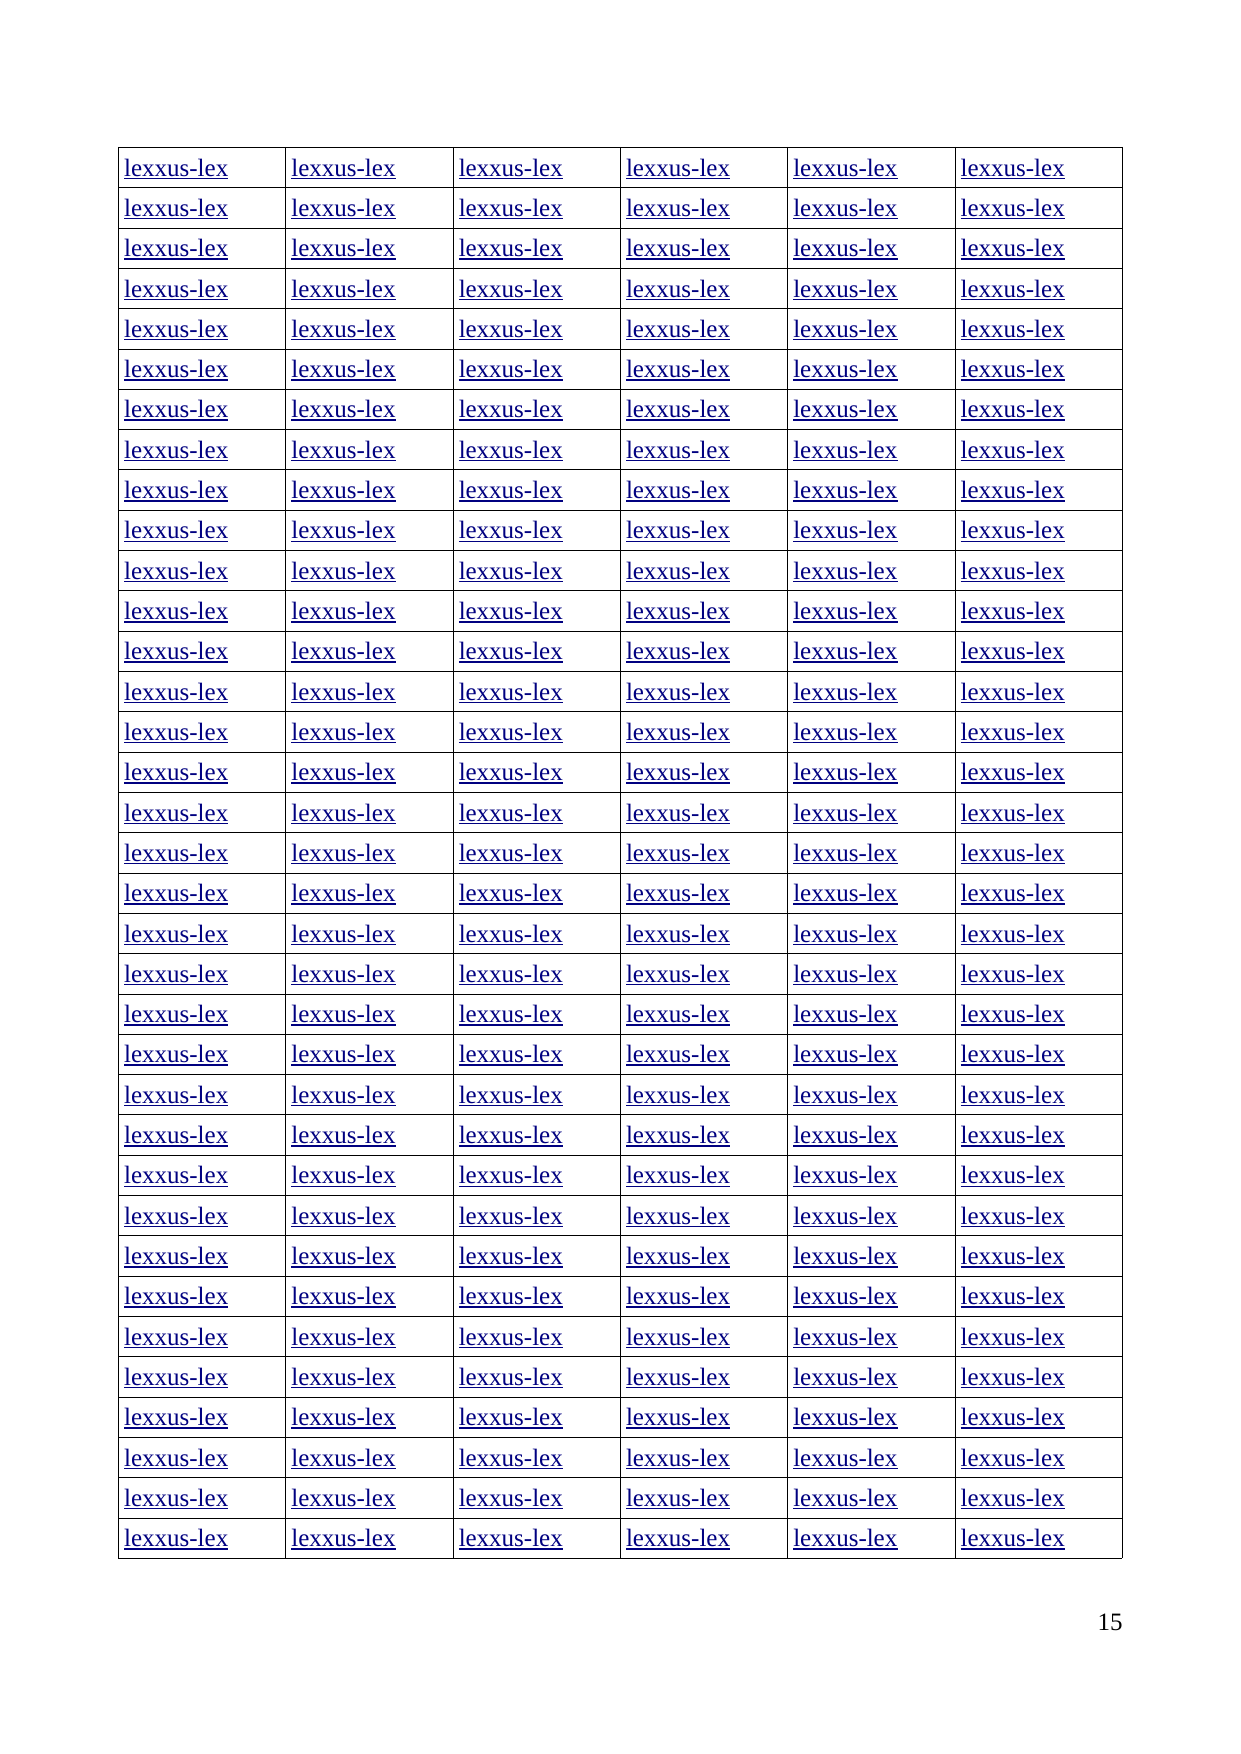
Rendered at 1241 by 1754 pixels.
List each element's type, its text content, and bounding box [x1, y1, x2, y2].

table_cell lexxus-lex [454, 350, 620, 389]
table_cell lexxus-lex [119, 833, 285, 872]
table_cell lexxus-lex [454, 995, 620, 1034]
table_cell lexxus-lex [119, 954, 285, 993]
table_cell lexxus-lex [956, 712, 1122, 752]
table_cell lexxus-lex [621, 1156, 787, 1195]
table_cell lexxus-lex [286, 470, 453, 510]
table_cell lexxus-lex [286, 1438, 453, 1477]
table_cell lexxus-lex [621, 430, 787, 469]
table_cell lexxus-lex [621, 1478, 787, 1517]
table_cell lexxus-lex [621, 914, 787, 953]
table_cell lexxus-lex [454, 1398, 620, 1437]
table_cell lexxus-lex [454, 712, 620, 752]
table_header lexxus-lex [286, 148, 453, 187]
table_cell lexxus-lex [788, 1075, 955, 1114]
table_cell lexxus-lex [621, 1196, 787, 1235]
table_cell lexxus-lex [788, 470, 955, 510]
table_cell lexxus-lex [788, 874, 955, 913]
table_cell lexxus-lex [119, 1277, 285, 1316]
table_cell lexxus-lex [956, 995, 1122, 1034]
table_cell lexxus-lex [286, 430, 453, 469]
table_cell lexxus-lex [286, 793, 453, 832]
table_cell lexxus-lex [621, 591, 787, 631]
table_cell lexxus-lex [788, 833, 955, 872]
table_cell lexxus-lex [956, 1519, 1122, 1558]
table_cell lexxus-lex [119, 1357, 285, 1397]
table_cell lexxus-lex [621, 1398, 787, 1437]
table_cell lexxus-lex [621, 1317, 787, 1356]
table_cell lexxus-lex [119, 1156, 285, 1195]
table_cell lexxus-lex [286, 1236, 453, 1276]
table_cell lexxus-lex [788, 1478, 955, 1517]
table_cell lexxus-lex [119, 350, 285, 389]
table_cell lexxus-lex [788, 793, 955, 832]
table_cell lexxus-lex [119, 188, 285, 227]
table_header lexxus-lex [454, 148, 620, 187]
table_cell lexxus-lex [286, 188, 453, 227]
table_cell lexxus-lex [621, 551, 787, 590]
table_cell lexxus-lex [788, 551, 955, 590]
table_cell lexxus-lex [788, 188, 955, 227]
table_cell lexxus-lex [956, 309, 1122, 348]
table_cell lexxus-lex [956, 1398, 1122, 1437]
table_cell lexxus-lex [454, 269, 620, 308]
table_cell lexxus-lex [956, 1317, 1122, 1356]
table_cell lexxus-lex [454, 309, 620, 348]
table_cell lexxus-lex [788, 1317, 955, 1356]
table_cell lexxus-lex [454, 1317, 620, 1356]
table_cell lexxus-lex [788, 672, 955, 711]
table_cell lexxus-lex [119, 551, 285, 590]
table_cell lexxus-lex [286, 551, 453, 590]
table_cell lexxus-lex [119, 1236, 285, 1276]
table_cell lexxus-lex [788, 591, 955, 631]
table_cell lexxus-lex [621, 874, 787, 913]
table_cell lexxus-lex [286, 309, 453, 348]
table_cell lexxus-lex [956, 753, 1122, 792]
table_cell lexxus-lex [454, 1115, 620, 1155]
table_cell lexxus-lex [956, 1196, 1122, 1235]
table_cell lexxus-lex [956, 1236, 1122, 1276]
table_cell lexxus-lex [119, 1398, 285, 1437]
table_cell lexxus-lex [956, 793, 1122, 832]
table_cell lexxus-lex [454, 753, 620, 792]
table_cell lexxus-lex [119, 1075, 285, 1114]
table_cell lexxus-lex [454, 1277, 620, 1316]
table_header lexxus-lex [119, 148, 285, 187]
table_cell lexxus-lex [788, 1357, 955, 1397]
table_cell lexxus-lex [119, 1196, 285, 1235]
table_cell lexxus-lex [454, 390, 620, 429]
table_cell lexxus-lex [286, 712, 453, 752]
table_cell lexxus-lex [286, 1115, 453, 1155]
table_cell lexxus-lex [286, 1478, 453, 1517]
table_cell lexxus-lex [119, 309, 285, 348]
table_cell lexxus-lex [788, 1156, 955, 1195]
table_cell lexxus-lex [621, 954, 787, 993]
table_cell lexxus-lex [286, 954, 453, 993]
table_cell lexxus-lex [119, 1478, 285, 1517]
table_cell lexxus-lex [956, 511, 1122, 550]
table_cell lexxus-lex [621, 1035, 787, 1074]
table_cell lexxus-lex [788, 1236, 955, 1276]
table_cell lexxus-lex [454, 1357, 620, 1397]
table_cell lexxus-lex [621, 309, 787, 348]
table_cell lexxus-lex [956, 1478, 1122, 1517]
table_cell lexxus-lex [286, 350, 453, 389]
table_cell lexxus-lex [454, 914, 620, 953]
table_cell lexxus-lex [286, 632, 453, 671]
table_cell lexxus-lex [956, 1277, 1122, 1316]
table_cell lexxus-lex [788, 269, 955, 308]
table_cell lexxus-lex [956, 632, 1122, 671]
table_cell lexxus-lex [788, 430, 955, 469]
table_cell lexxus-lex [454, 591, 620, 631]
table_cell lexxus-lex [788, 390, 955, 429]
table_cell lexxus-lex [119, 995, 285, 1034]
table_cell lexxus-lex [788, 350, 955, 389]
table_cell lexxus-lex [956, 390, 1122, 429]
table_cell lexxus-lex [454, 793, 620, 832]
table_cell lexxus-lex [454, 1156, 620, 1195]
table_cell lexxus-lex [454, 470, 620, 510]
table_cell lexxus-lex [119, 1115, 285, 1155]
table_cell lexxus-lex [286, 672, 453, 711]
table_cell lexxus-lex [119, 591, 285, 631]
table_cell lexxus-lex [956, 229, 1122, 268]
table_cell lexxus-lex [286, 1277, 453, 1316]
table_cell lexxus-lex [621, 1357, 787, 1397]
table_cell lexxus-lex [956, 591, 1122, 631]
table_cell lexxus-lex [119, 229, 285, 268]
table_cell lexxus-lex [119, 712, 285, 752]
table_cell lexxus-lex [621, 1236, 787, 1276]
table_cell lexxus-lex [621, 995, 787, 1034]
table_cell lexxus-lex [119, 874, 285, 913]
table_cell lexxus-lex [956, 1156, 1122, 1195]
table_cell lexxus-lex [119, 511, 285, 550]
table_cell lexxus-lex [286, 511, 453, 550]
table_cell lexxus-lex [286, 390, 453, 429]
table_cell lexxus-lex [621, 229, 787, 268]
table_cell lexxus-lex [119, 672, 285, 711]
table_cell lexxus-lex [286, 874, 453, 913]
table_cell lexxus-lex [788, 229, 955, 268]
table_cell lexxus-lex [621, 470, 787, 510]
table_cell lexxus-lex [788, 954, 955, 993]
table_cell lexxus-lex [286, 269, 453, 308]
table_cell lexxus-lex [621, 269, 787, 308]
table_cell lexxus-lex [454, 511, 620, 550]
table_cell lexxus-lex [454, 1196, 620, 1235]
table_cell lexxus-lex [454, 1035, 620, 1074]
table_header lexxus-lex [621, 148, 787, 187]
table_cell lexxus-lex [788, 1115, 955, 1155]
table_cell lexxus-lex [788, 632, 955, 671]
table_cell lexxus-lex [956, 874, 1122, 913]
table_cell lexxus-lex [286, 753, 453, 792]
table_cell lexxus-lex [286, 1519, 453, 1558]
table_cell lexxus-lex [454, 833, 620, 872]
table_cell lexxus-lex [956, 954, 1122, 993]
table_cell lexxus-lex [788, 1438, 955, 1477]
table_cell lexxus-lex [119, 390, 285, 429]
table_cell lexxus-lex [286, 1075, 453, 1114]
table_cell lexxus-lex [454, 551, 620, 590]
table_cell lexxus-lex [454, 1236, 620, 1276]
table_cell lexxus-lex [119, 1317, 285, 1356]
table_cell lexxus-lex [454, 188, 620, 227]
table_cell lexxus-lex [621, 793, 787, 832]
table_cell lexxus-lex [788, 1519, 955, 1558]
table_cell lexxus-lex [621, 833, 787, 872]
table_cell lexxus-lex [119, 470, 285, 510]
table_cell lexxus-lex [621, 1075, 787, 1114]
table_cell lexxus-lex [621, 390, 787, 429]
table_cell lexxus-lex [621, 511, 787, 550]
table_cell lexxus-lex [621, 1277, 787, 1316]
table_cell lexxus-lex [956, 914, 1122, 953]
table_cell lexxus-lex [956, 672, 1122, 711]
table_header lexxus-lex [788, 148, 955, 187]
table_cell lexxus-lex [454, 874, 620, 913]
table_cell lexxus-lex [788, 914, 955, 953]
table_cell lexxus-lex [286, 591, 453, 631]
table_cell lexxus-lex [788, 1035, 955, 1074]
table_cell lexxus-lex [119, 1519, 285, 1558]
table_cell lexxus-lex [119, 1035, 285, 1074]
table_cell lexxus-lex [119, 1438, 285, 1477]
table_cell lexxus-lex [788, 309, 955, 348]
table_cell lexxus-lex [454, 229, 620, 268]
table_cell lexxus-lex [119, 632, 285, 671]
table_cell lexxus-lex [286, 1357, 453, 1397]
table_cell lexxus-lex [454, 1478, 620, 1517]
table_cell lexxus-lex [956, 1035, 1122, 1074]
table_cell lexxus-lex [621, 350, 787, 389]
table_cell lexxus-lex [454, 632, 620, 671]
table_header lexxus-lex [956, 148, 1122, 187]
table_cell lexxus-lex [286, 229, 453, 268]
table_cell lexxus-lex [956, 430, 1122, 469]
table_cell lexxus-lex [286, 1317, 453, 1356]
table_cell lexxus-lex [119, 914, 285, 953]
table_cell lexxus-lex [454, 1075, 620, 1114]
table_cell lexxus-lex [286, 1398, 453, 1437]
table_cell lexxus-lex [286, 995, 453, 1034]
table_cell lexxus-lex [621, 712, 787, 752]
table_cell lexxus-lex [119, 753, 285, 792]
table_cell lexxus-lex [621, 1438, 787, 1477]
table_cell lexxus-lex [956, 188, 1122, 227]
table_cell lexxus-lex [286, 1035, 453, 1074]
table_cell lexxus-lex [454, 954, 620, 993]
table_cell lexxus-lex [788, 753, 955, 792]
table_cell lexxus-lex [956, 1075, 1122, 1114]
table_cell lexxus-lex [621, 672, 787, 711]
table_cell lexxus-lex [788, 1196, 955, 1235]
table_cell lexxus-lex [788, 511, 955, 550]
table_cell lexxus-lex [286, 1156, 453, 1195]
table_cell lexxus-lex [119, 269, 285, 308]
table_cell lexxus-lex [454, 1519, 620, 1558]
table_cell lexxus-lex [956, 833, 1122, 872]
table_cell lexxus-lex [956, 551, 1122, 590]
table_cell lexxus-lex [621, 1115, 787, 1155]
table_cell lexxus-lex [454, 430, 620, 469]
table_cell lexxus-lex [956, 269, 1122, 308]
table_cell lexxus-lex [956, 350, 1122, 389]
table_cell lexxus-lex [621, 188, 787, 227]
table_cell lexxus-lex [286, 914, 453, 953]
table_cell lexxus-lex [621, 753, 787, 792]
table_cell lexxus-lex [454, 1438, 620, 1477]
table_cell lexxus-lex [788, 1398, 955, 1437]
table_cell lexxus-lex [119, 430, 285, 469]
table_cell lexxus-lex [621, 632, 787, 671]
table_cell lexxus-lex [621, 1519, 787, 1558]
table_cell lexxus-lex [454, 672, 620, 711]
table_cell lexxus-lex [788, 712, 955, 752]
table_cell lexxus-lex [956, 470, 1122, 510]
table_cell lexxus-lex [119, 793, 285, 832]
table_cell lexxus-lex [286, 833, 453, 872]
table_cell lexxus-lex [788, 995, 955, 1034]
table_cell lexxus-lex [956, 1438, 1122, 1477]
table_cell lexxus-lex [286, 1196, 453, 1235]
table_cell lexxus-lex [956, 1115, 1122, 1155]
table_cell lexxus-lex [956, 1357, 1122, 1397]
table_cell lexxus-lex [788, 1277, 955, 1316]
